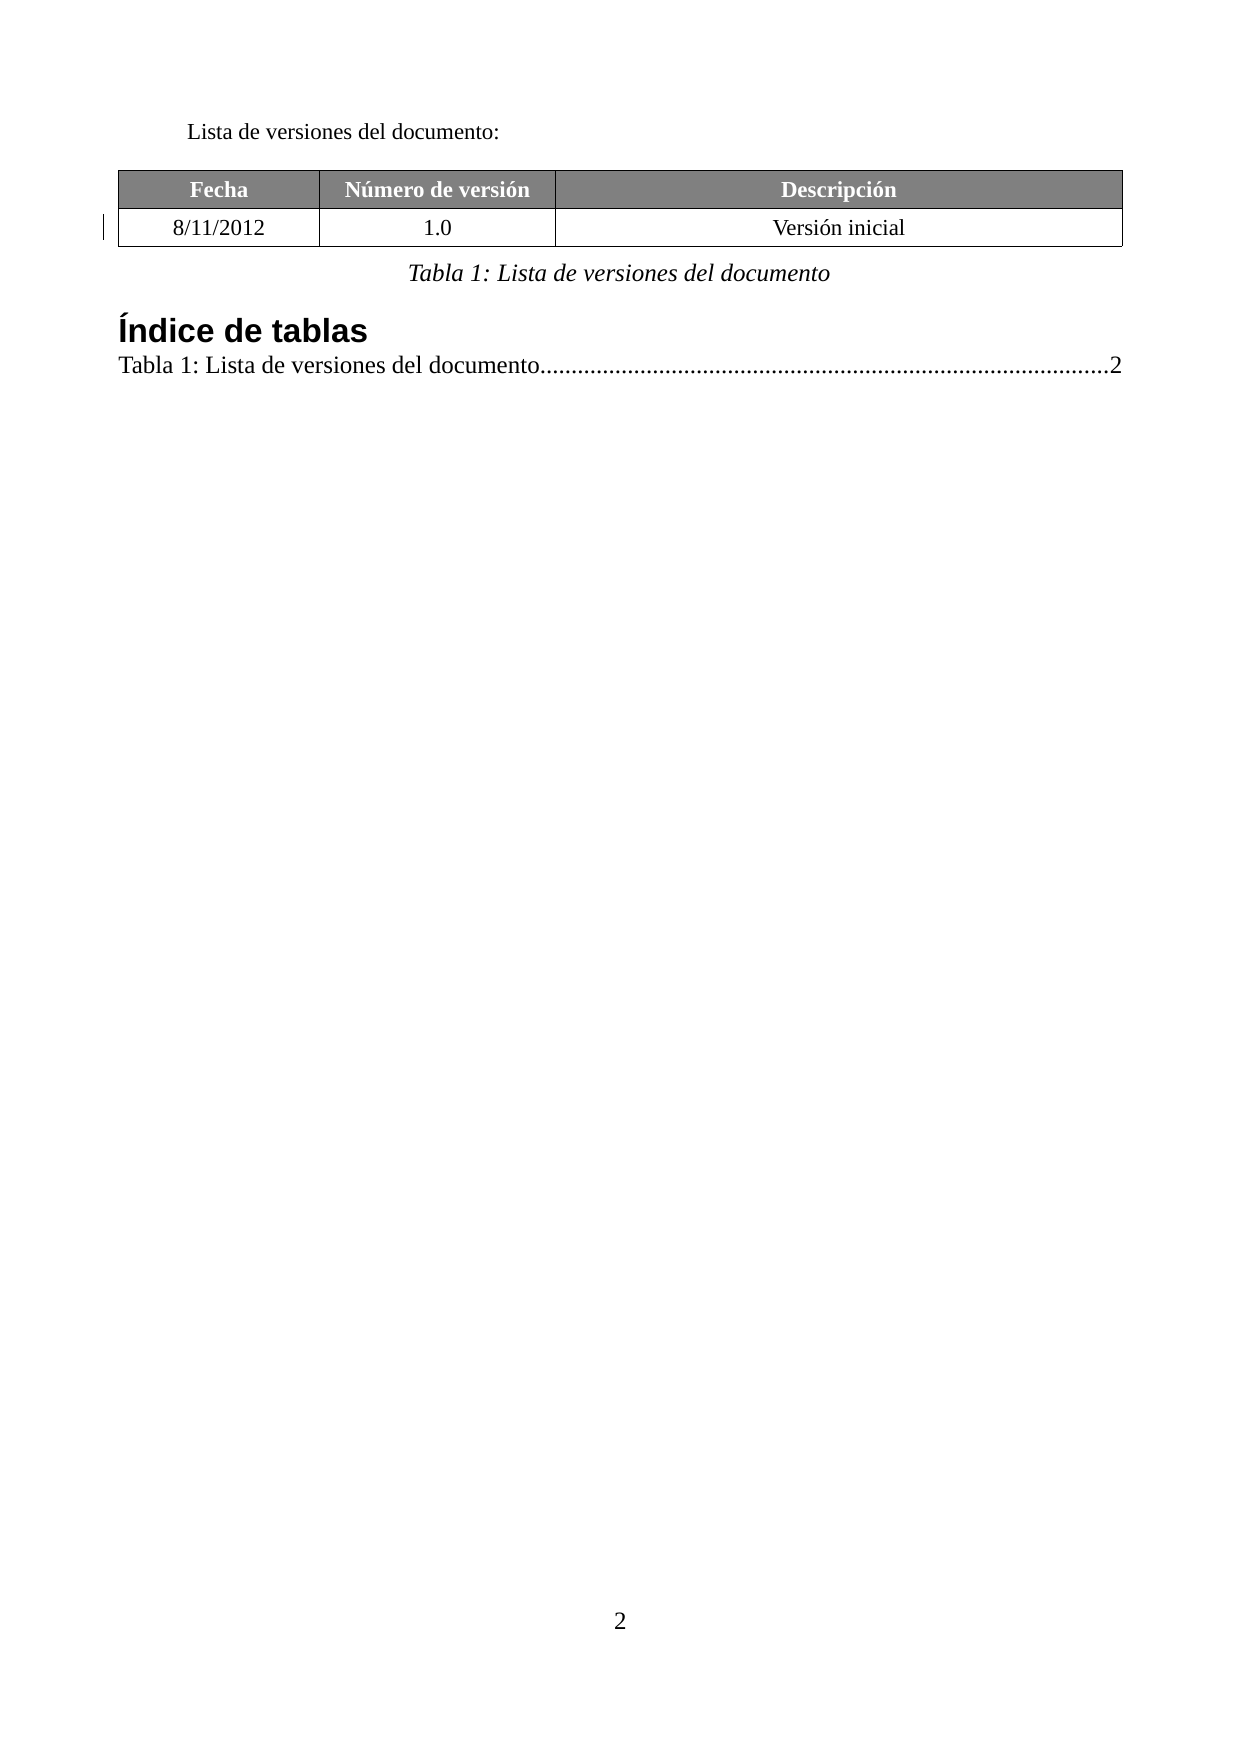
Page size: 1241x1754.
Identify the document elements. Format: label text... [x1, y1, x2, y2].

subtitle Índice de tablas [118, 311, 1122, 350]
table_header Fecha [119, 171, 319, 208]
text Lista de versiones del documento: [118, 118, 1122, 144]
table_header Descripción [556, 171, 1122, 208]
text Tabla 1: Lista de versiones del documento 2 [118, 350, 1122, 378]
text Tabla 1: Lista de versiones del documento [118, 258, 1122, 287]
table_header Número de versión [320, 171, 555, 208]
table_cell Versión inicial [556, 209, 1122, 246]
table_cell 8/11/2012 [119, 209, 319, 246]
table_cell 1.0 [320, 209, 555, 246]
